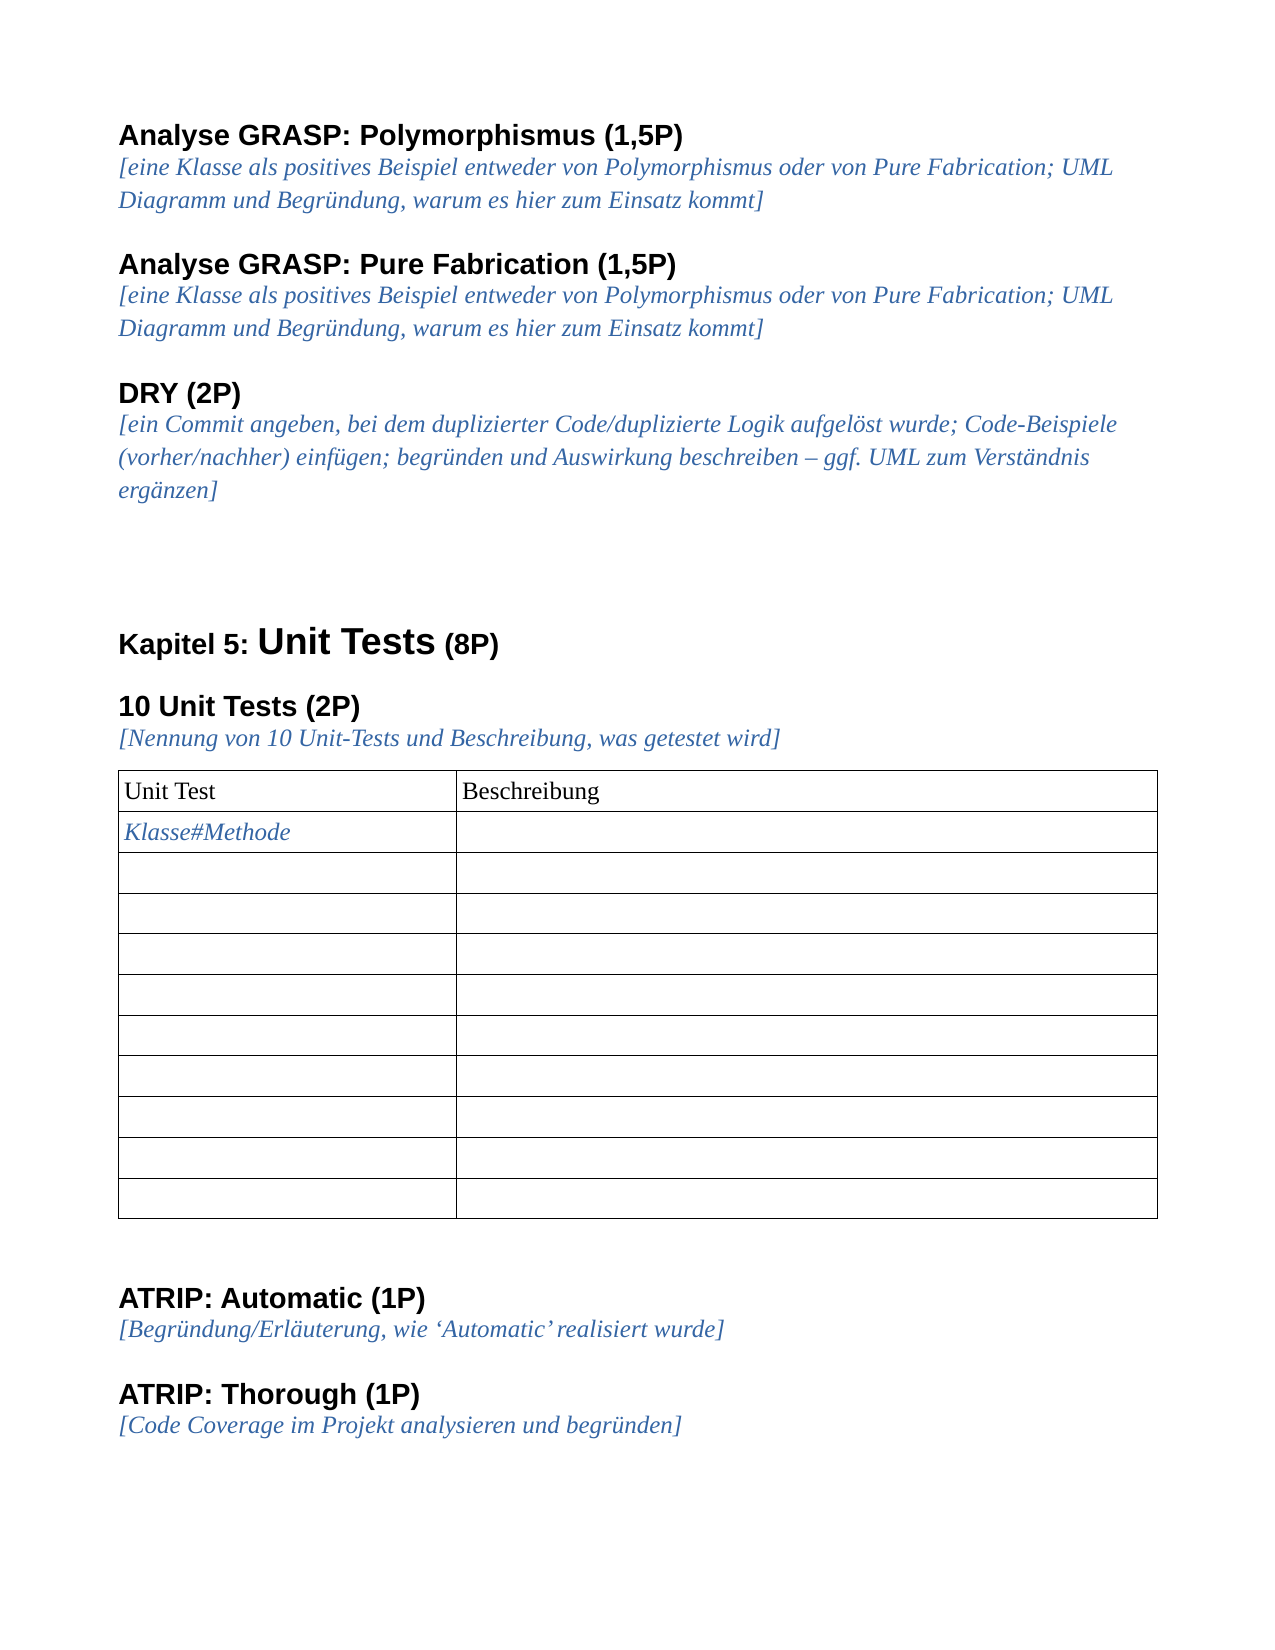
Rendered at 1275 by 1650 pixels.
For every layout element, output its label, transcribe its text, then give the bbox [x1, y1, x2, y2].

subtitle Analyse GRASP: Polymorphismus (1,5P) [118, 118, 1157, 152]
table_cell [457, 934, 1157, 974]
subtitle ATRIP: Thorough (1P) [118, 1377, 1157, 1410]
table_cell [119, 1138, 456, 1177]
table_cell [119, 853, 456, 892]
table_cell [457, 853, 1157, 892]
table_cell [457, 1138, 1157, 1177]
table_cell [457, 1016, 1157, 1055]
table_cell [457, 812, 1157, 852]
table_cell [457, 975, 1157, 1014]
table_header Unit Test [119, 771, 456, 811]
table_cell [119, 1097, 456, 1137]
table_cell [119, 1016, 456, 1055]
table_cell [119, 934, 456, 974]
text [Nennung von 10 Unit-Tests und Beschreibung, was getestet wird] [118, 723, 1157, 751]
subtitle Analyse GRASP: Pure Fabrication (1,5P) [118, 247, 1157, 280]
text [ein Commit angeben, bei dem duplizierter Code/duplizierte Logik aufgelöst wurde; Code-Beispiele (vorher/nachher) einfügen; begründen und Auswirkung beschreiben – ggf. UML zum Verständnis ergänzen] [118, 409, 1157, 504]
table_cell [457, 1097, 1157, 1137]
text [Code Coverage im Projekt analysieren und begründen] [118, 1410, 1157, 1439]
text [Begründung/Erläuterung, wie ‘Automatic’ realisiert wurde] [118, 1314, 1157, 1343]
subtitle ATRIP: Automatic (1P) [118, 1281, 1157, 1314]
subtitle 10 Unit Tests (2P) [118, 689, 1157, 723]
table_cell [119, 975, 456, 1014]
table_cell [457, 1056, 1157, 1096]
text [eine Klasse als positives Beispiel entweder von Polymorphismus oder von Pure Fabrication; UML Diagramm und Begründung, warum es hier zum Einsatz kommt] [118, 280, 1157, 342]
table_cell [119, 1179, 456, 1218]
table_cell [119, 1056, 456, 1096]
table_header Beschreibung [457, 771, 1157, 811]
text [eine Klasse als positives Beispiel entweder von Polymorphismus oder von Pure Fabrication; UML Diagramm und Begründung, warum es hier zum Einsatz kommt] [118, 152, 1157, 213]
table_cell [119, 894, 456, 933]
subtitle Kapitel 5: Unit Tests (8P) [118, 619, 1157, 662]
table_cell [457, 1179, 1157, 1218]
subtitle DRY (2P) [118, 376, 1157, 409]
table_cell Klasse#Methode [119, 812, 456, 852]
table_cell [457, 894, 1157, 933]
